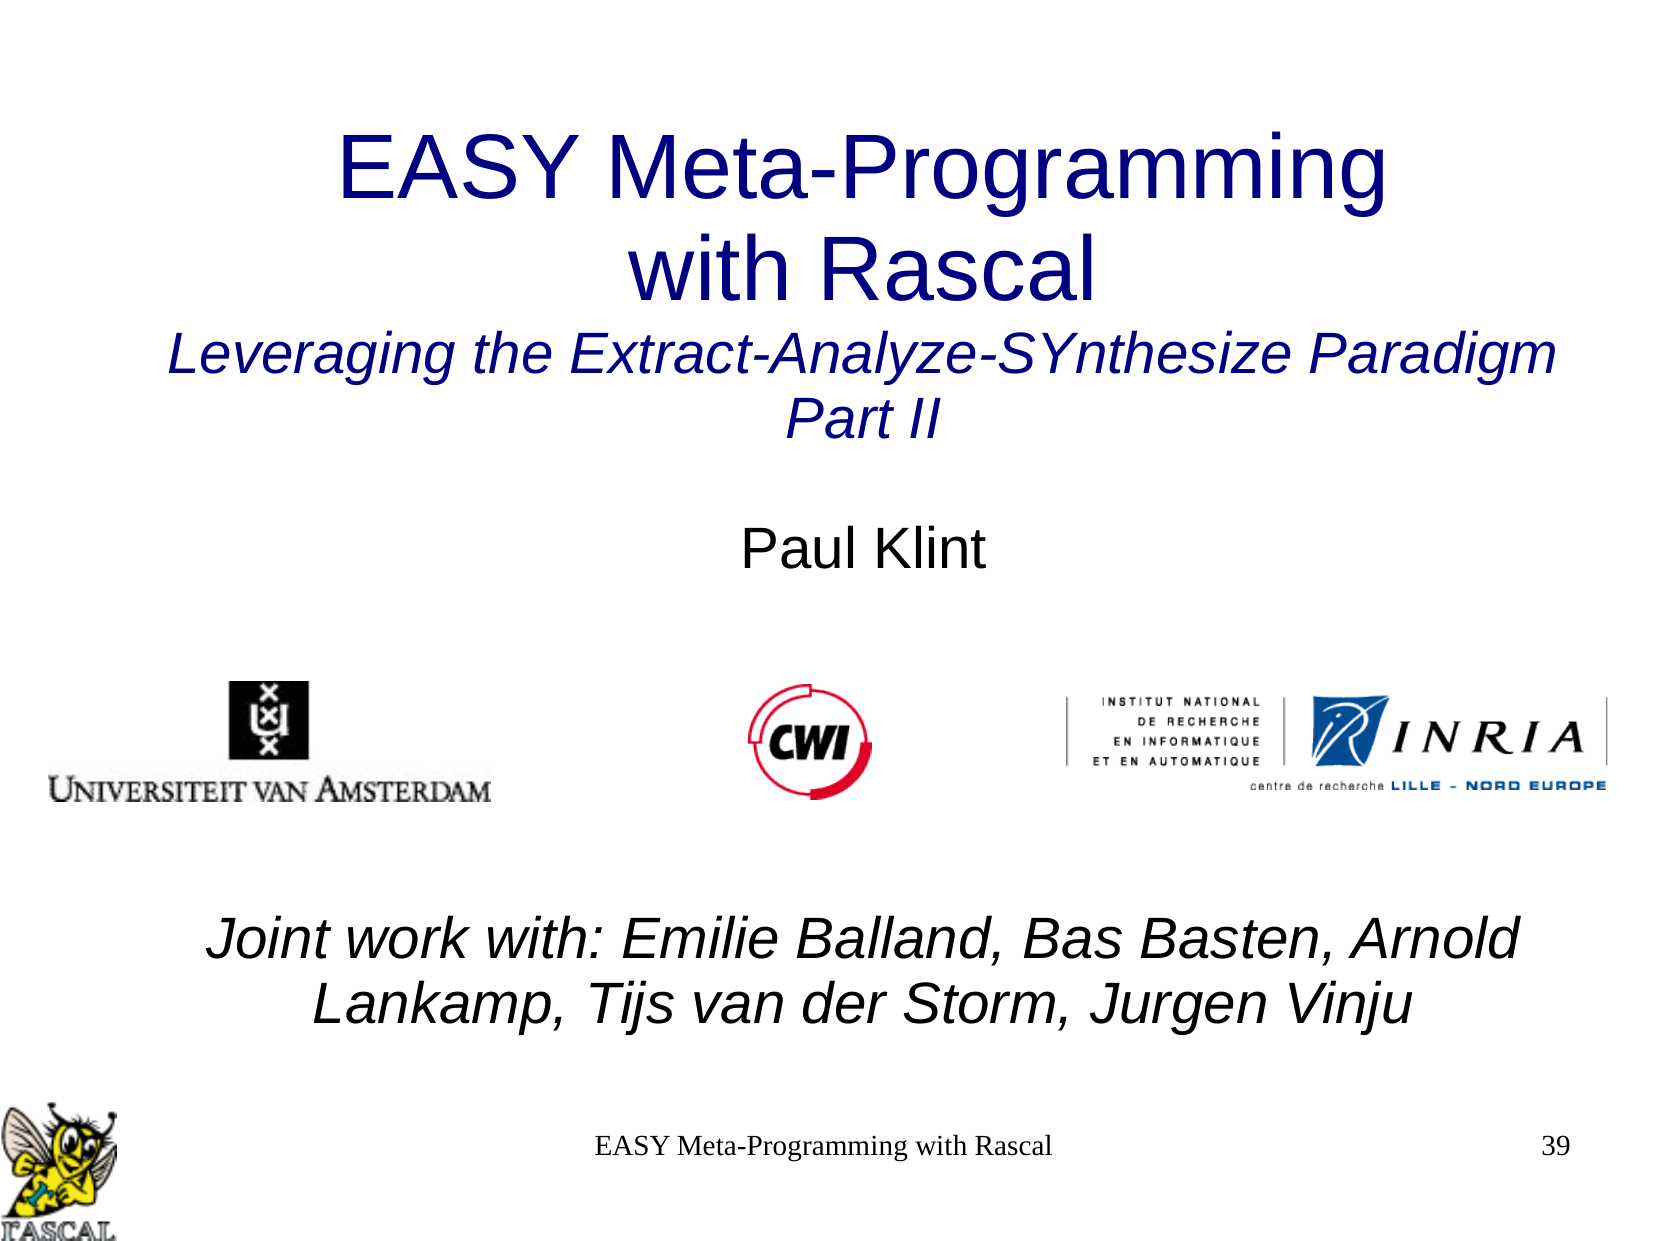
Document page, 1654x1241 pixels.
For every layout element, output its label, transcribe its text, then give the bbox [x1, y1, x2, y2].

picture [748, 684, 872, 800]
picture [0, 1102, 117, 1241]
picture [1066, 694, 1609, 790]
title EASY Meta-Programming with Rascal Leveraging the Extract-Analyze-SYnthesize Paradigm Part II Paul Klint Joint work with: Emilie Balland, Bas Basten, Arnold Lankamp, Tijs van der Storm, Jurgen Vinju [119, 115, 1608, 1036]
picture [48, 681, 491, 802]
